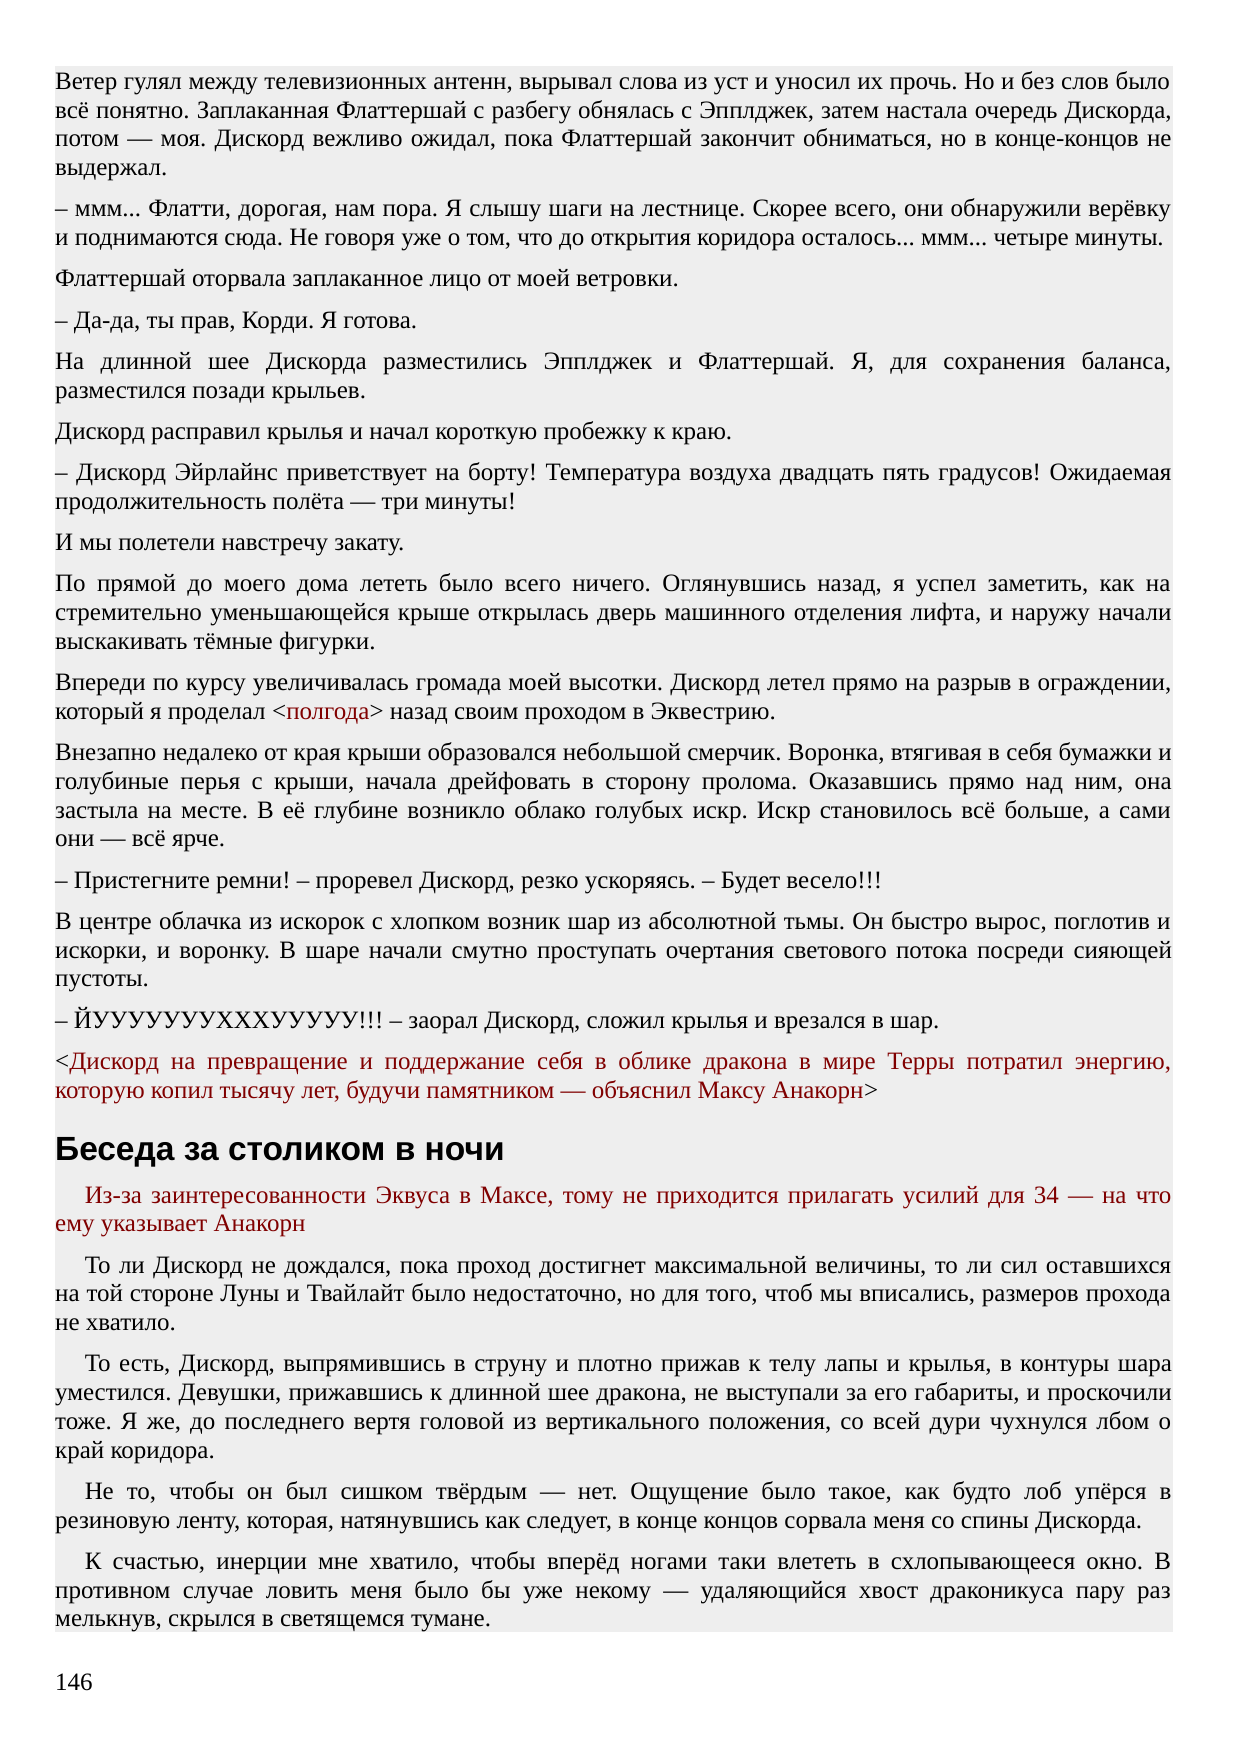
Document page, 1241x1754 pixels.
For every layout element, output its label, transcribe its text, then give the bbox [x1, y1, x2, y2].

text Ветер гулял между телевизионных антенн, вырывал слова из уст и уносил их прочь. Но и без слов было всё понятно. Заплаканная Флаттершай с разбегу обнялась с Эпплджек, затем настала очередь Дискорда, потом — моя. Дискорд вежливо ожидал, пока Флаттершай закончит обниматься, но в конце-концов не выдержал. [55, 66, 1173, 181]
text Впереди по курсу увеличивалась громада моей высотки. Дискорд летел прямо на разрыв в ограждении, который я проделал <полгода> назад своим проходом в Эквестрию. [55, 667, 1173, 725]
subtitle Беседа за столиком в ночи [55, 1128, 1173, 1167]
text Дискорд расправил крылья и начал короткую пробежку к краю. [55, 416, 1173, 445]
text – Да-да, ты прав, Корди. Я готова. [55, 305, 1173, 333]
text <Дискорд на превращение и поддержание себя в облике дракона в мире Терры потратил энергию, которую копил тысячу лет, будучи памятником — объяснил Максу Анакорн> [55, 1046, 1173, 1103]
text В центре облачка из искорок с хлопком возник шар из абсолютной тьмы. Он быстро вырос, поглотив и искорки, и воронку. В шаре начали смутно проступать очертания светового потока посреди сияющей пустоты. [55, 906, 1173, 992]
text На длинной шее Дискорда разместились Эпплджек и Флаттершай. Я, для сохранения баланса, разместился позади крыльев. [55, 346, 1173, 403]
text К счастью, инерции мне хватило, чтобы вперёд ногами таки влететь в схлопывающееся окно. В противном случае ловить меня было бы уже некому — удаляющийся хвост драконикуса пару раз мелькнув, скрылся в светящемся тумане. [55, 1546, 1173, 1632]
text Из-за заинтересованности Эквуса в Максе, тому не приходится прилагать усилий для 34 — на что ему указывает Анакорн [55, 1180, 1173, 1237]
text Не то, чтобы он был сишком твёрдым — нет. Ощущение было такое, как будто лоб упёрся в резиновую ленту, которая, натянувшись как следует, в конце концов сорвала меня со спины Дискорда. [55, 1476, 1173, 1533]
text Внезапно недалеко от края крыши образовался небольшой смерчик. Воронка, втягивая в себя бумажки и голубиные перья с крыши, начала дрейфовать в сторону пролома. Оказавшись прямо над ним, она застыла на месте. В её глубине возникло облако голубых искр. Искр становилось всё больше, а сами они — всё ярче. [55, 737, 1173, 852]
text То ли Дискорд не дождался, пока проход достигнет максимальной величины, то ли сил оставшихся на той стороне Луны и Твайлайт было недостаточно, но для того, чтоб мы вписались, размеров прохода не хватило. [55, 1250, 1173, 1336]
text – Дискорд Эйрлайнс приветствует на борту! Температура воздуха двадцать пять градусов! Ожидаемая продолжительность полёта — три минуты! [55, 457, 1173, 515]
text То есть, Дискорд, выпрямившись в струну и плотно прижав к телу лапы и крылья, в контуры шара уместился. Девушки, прижавшись к длинной шее дракона, не выступали за его габариты, и проскочили тоже. Я же, до последнего вертя головой из вертикального положения, со всей дури чухнулся лбом о край коридора. [55, 1348, 1173, 1463]
text – Пристегните ремни! – проревел Дискорд, резко ускоряясь. – Будет весело!!! [55, 865, 1173, 893]
text Флаттершай оторвала заплаканное лицо от моей ветровки. [55, 263, 1173, 292]
text – ЙУУУУУУУХХХУУУУУ!!! – заорал Дискорд, сложил крылья и врезался в шар. [55, 1005, 1173, 1033]
text И мы полетели навстречу закату. [55, 527, 1173, 556]
text – ммм... Флатти, дорогая, нам пора. Я слышу шаги на лестнице. Скорее всего, они обнаружили верёвку и поднимаются сюда. Не говоря уже о том, что до открытия коридора осталось... ммм... четыре минуты. [55, 193, 1173, 251]
text По прямой до моего дома лететь было всего ничего. Оглянувшись назад, я успел заметить, как на стремительно уменьшающейся крыше открылась дверь машинного отделения лифта, и наружу начали выскакивать тёмные фигурки. [55, 568, 1173, 655]
